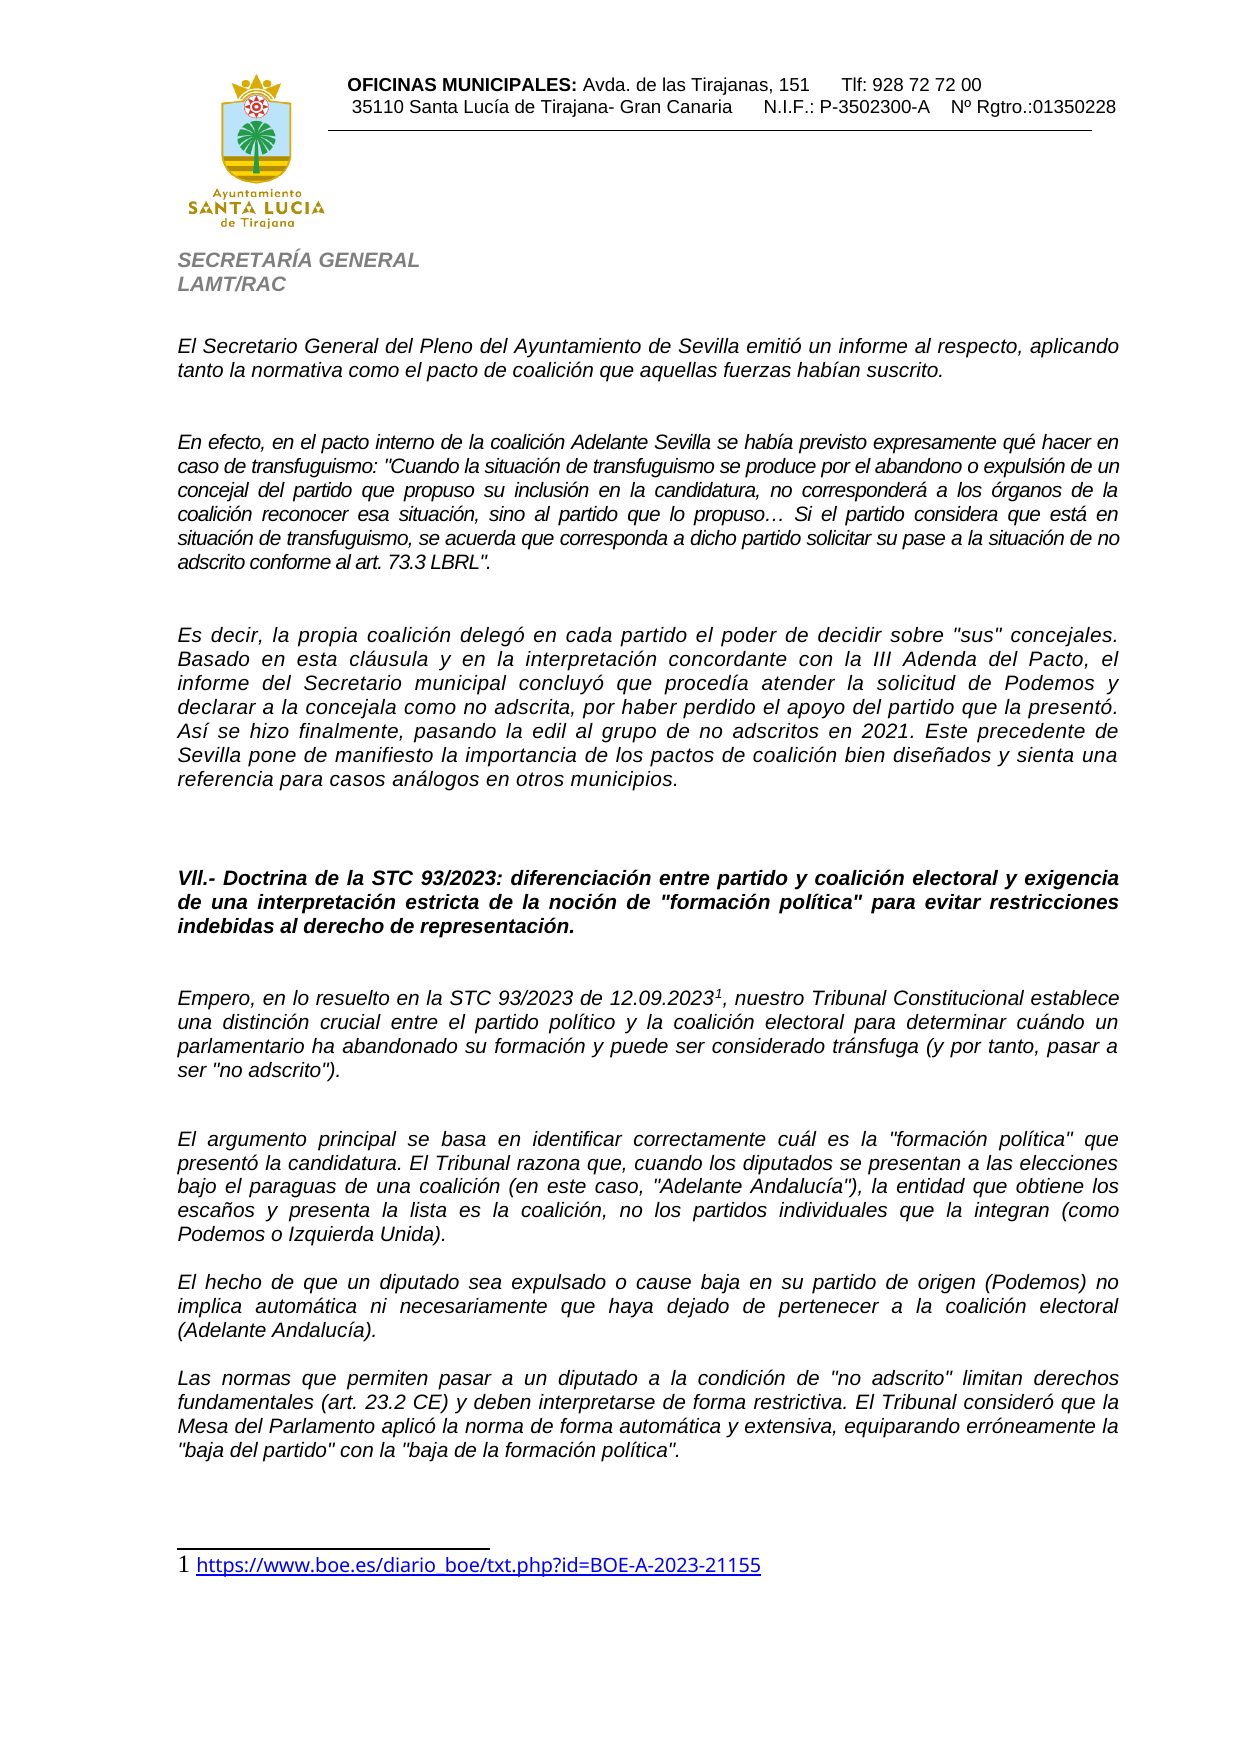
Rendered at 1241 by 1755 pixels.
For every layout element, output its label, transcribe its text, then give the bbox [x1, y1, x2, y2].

text El hecho de que un diputado sea expulsado o cause baja en su partido de origen (Podemos) no implica automática ni necesariamente que haya dejado de pertenecer a la coalición electoral (Adelante Andalucía). [177, 1270, 1122, 1342]
text El argumento principal se basa en identificar correctamente cuál es la "formación política" que presentó la candidatura. El Tribunal razona que, cuando los diputados se presentan a las elecciones bajo el paraguas de una coalición (en este caso, "Adelante Andalucía"), la entidad que obtiene los escaños y presenta la lista es la coalición, no los partidos individuales que la integran (como Podemos o Izquierda Unida). [177, 1126, 1122, 1246]
text El Secretario General del Pleno del Ayuntamiento de Sevilla emitió un informe al respecto, aplicando tanto la normativa como el pacto de coalición que aquellas fuerzas habían suscrito. [177, 334, 1122, 382]
text En efecto, en el pacto interno de la coalición Adelante Sevilla se había previsto expresamente qué hacer en caso de transfuguismo: "Cuando la situación de transfuguismo se produce por el abandono o expulsión de un concejal del partido que propuso su inclusión en la candidatura, no corresponderá a los órganos de la coalición reconocer esa situación, sino al partido que lo propuso… Si el partido considera que está en situación de transfuguismo, se acuerda que corresponda a dicho partido solicitar su pase a la situación de no adscrito conforme al art. 73.3 LBRL". [177, 430, 1122, 574]
text Es decir, la propia coalición delegó en cada partido el poder de decidir sobre "sus" concejales. Basado en esta cláusula y en la interpretación concordante con la III Adenda del Pacto, el informe del Secretario municipal concluyó que procedía atender la solicitud de Podemos y declarar a la concejala como no adscrita, por haber perdido el apoyo del partido que la presentó. Así se hizo finalmente, pasando la edil al grupo de no adscritos en 2021. Este precedente de Sevilla pone de manifiesto la importancia de los pactos de coalición bien diseñados y sienta una referencia para casos análogos en otros municipios. [177, 623, 1122, 790]
text https://www.boe.es/diario_boe/txt.php?id=BOE-A-2023-21155 [177, 1549, 1122, 1578]
text Empero, en lo resuelto en la STC 93/2023 de 12.09.2023, nuestro Tribunal Constitucional establece una distinción crucial entre el partido político y la coalición electoral para determinar cuándo un parlamentario ha abandonado su formación y puede ser considerado tránsfuga (y por tanto, pasar a ser "no adscrito"). [177, 986, 1122, 1082]
text Vll.- Doctrina de la STC 93/2023: diferenciación entre partido y coalición electoral y exigencia de una interpretación estricta de la noción de "formación política" para evitar restricciones indebidas al derecho de representación. [177, 866, 1122, 938]
text Las normas que permiten pasar a un diputado a la condición de "no adscrito" limitan derechos fundamentales (art. 23.2 CE) y deben interpretarse de forma restrictiva. El Tribunal consideró que la Mesa del Parlamento aplicó la norma de forma automática y extensiva, equiparando erróneamente la "baja del partido" con la "baja de la formación política". [177, 1366, 1122, 1462]
